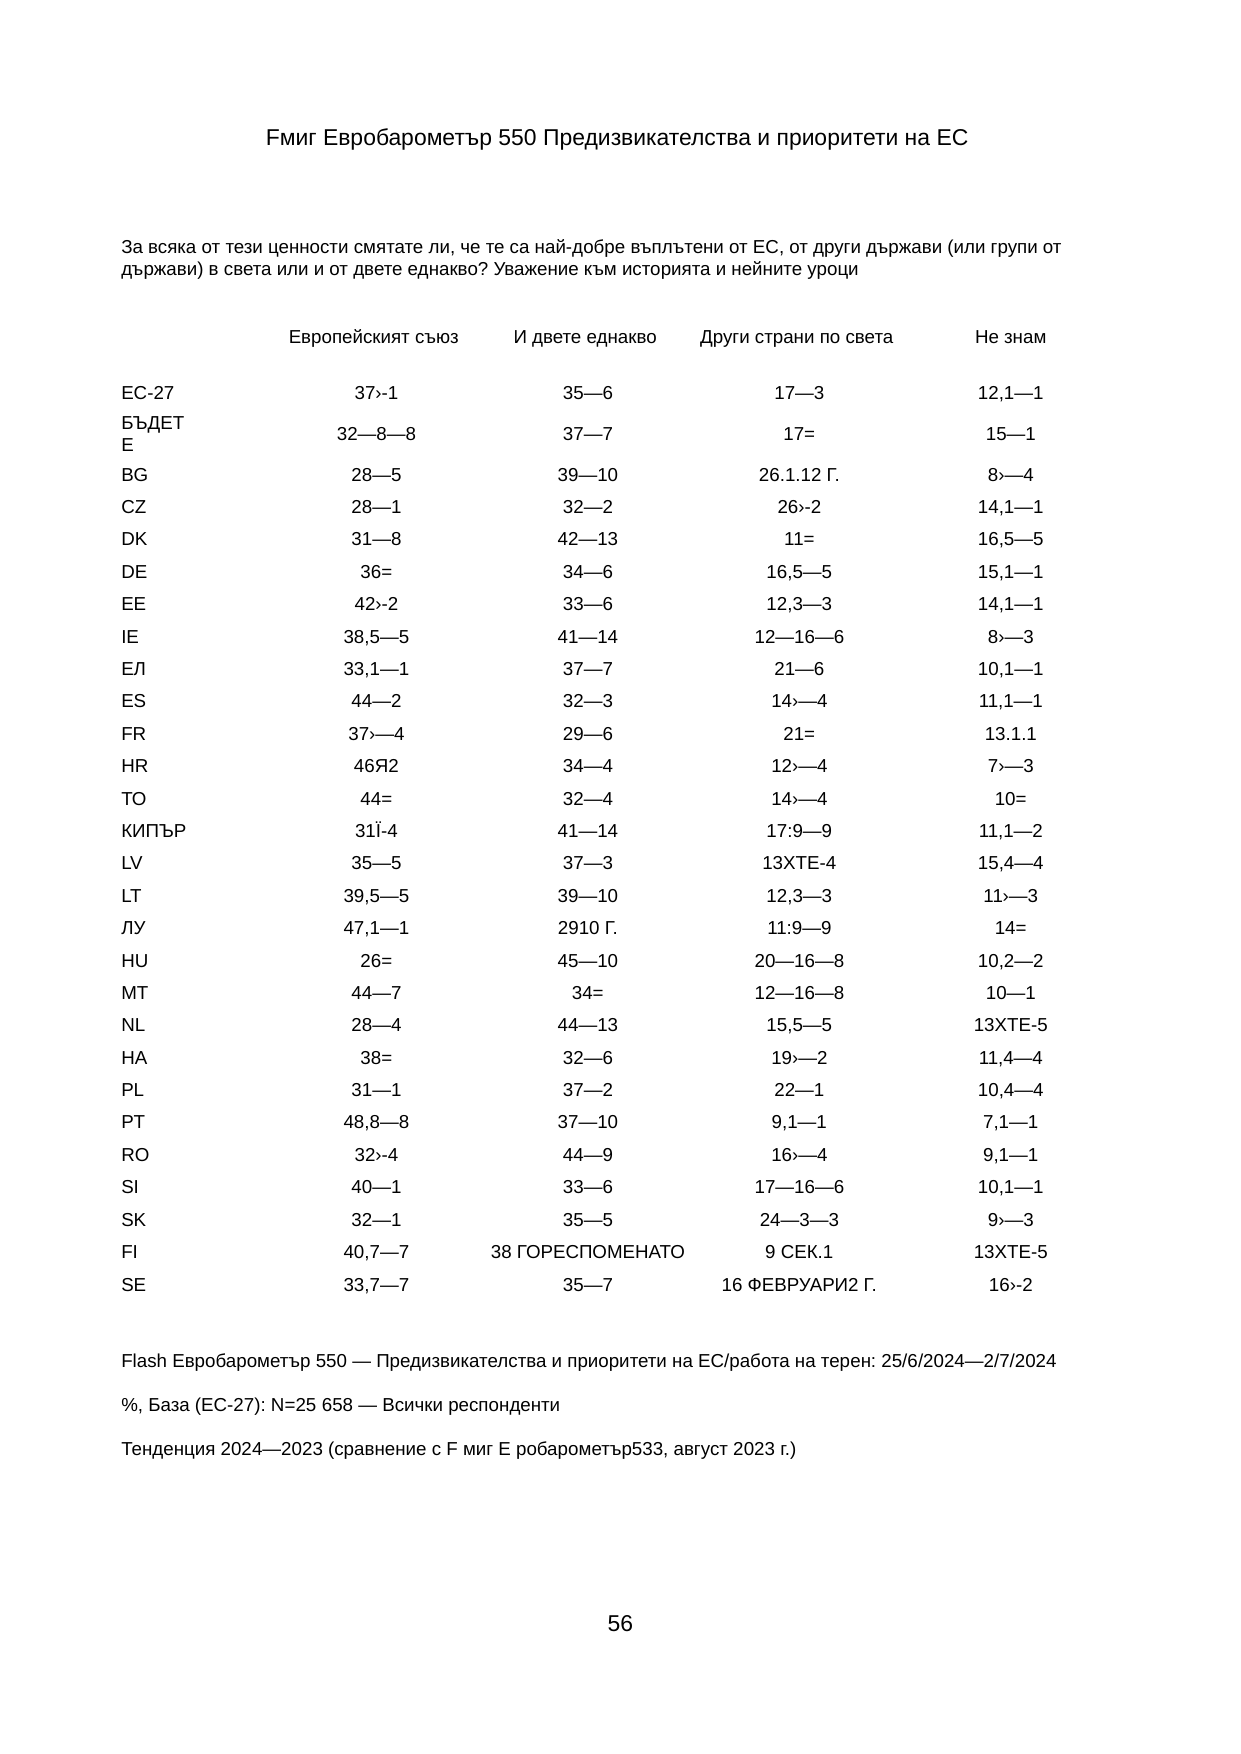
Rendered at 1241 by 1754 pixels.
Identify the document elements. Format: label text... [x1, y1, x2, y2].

table_cell 11,1—1 [905, 685, 1116, 717]
table_cell [482, 1300, 693, 1333]
table_cell HU [118, 944, 194, 976]
table_cell [194, 814, 270, 847]
table_cell 32—3 [482, 685, 693, 717]
table_cell 42›-2 [270, 588, 482, 620]
table_cell [194, 879, 270, 912]
table_cell [194, 555, 270, 588]
table_cell [194, 298, 270, 377]
table_cell 31Ï-4 [270, 814, 482, 847]
table_cell 34—4 [482, 750, 693, 782]
table_cell 44—13 [482, 1009, 693, 1041]
table_cell [194, 588, 270, 620]
table_cell ЛУ [118, 912, 194, 944]
table_cell 10,1—1 [905, 653, 1116, 685]
table_cell Европейският съюз [270, 298, 482, 377]
table_cell 35—5 [270, 847, 482, 879]
table_cell 12›—4 [693, 750, 905, 782]
table_cell [194, 782, 270, 814]
table_cell FR [118, 717, 194, 749]
table_cell 33—6 [482, 1171, 693, 1203]
table_cell [194, 1138, 270, 1171]
table_cell Не знам [905, 298, 1116, 377]
table_cell [194, 409, 270, 458]
table_cell 9,1—1 [693, 1106, 905, 1138]
table_cell 28—1 [270, 490, 482, 523]
table_cell 29—6 [482, 717, 693, 749]
table_cell [194, 944, 270, 976]
table_cell 36= [270, 555, 482, 588]
table_cell 38 ГОРЕСПОМЕНАТО [482, 1236, 693, 1268]
table_cell ЕС-27 [118, 377, 194, 409]
table_cell [194, 490, 270, 523]
table_cell [194, 976, 270, 1009]
table_cell 13ХТЕ-4 [693, 847, 905, 879]
table_cell SK [118, 1203, 194, 1236]
table_cell 44—7 [270, 976, 482, 1009]
table_cell 12,1—1 [905, 377, 1116, 409]
table_cell 16›—4 [693, 1138, 905, 1171]
table_cell 16,5—5 [693, 555, 905, 588]
table_cell 37—7 [482, 409, 693, 458]
table_cell [118, 1300, 194, 1333]
table_cell ES [118, 685, 194, 717]
table_cell 33,1—1 [270, 653, 482, 685]
table_cell 32›-4 [270, 1138, 482, 1171]
table_cell [905, 1300, 1116, 1333]
table_cell 11›—3 [905, 879, 1116, 912]
table_cell 37—10 [482, 1106, 693, 1138]
table_cell 38= [270, 1041, 482, 1073]
table_cell 20—16—8 [693, 944, 905, 976]
table_cell 13.1.1 [905, 717, 1116, 749]
table_cell 11= [693, 523, 905, 555]
table_cell КИПЪР [118, 814, 194, 847]
table_cell 41—14 [482, 814, 693, 847]
table_cell [194, 1041, 270, 1073]
table_cell 31—1 [270, 1074, 482, 1106]
table_cell 10,1—1 [905, 1171, 1116, 1203]
table_cell 15—1 [905, 409, 1116, 458]
table_cell 26= [270, 944, 482, 976]
table_cell 35—7 [482, 1268, 693, 1300]
table_cell 9›—3 [905, 1203, 1116, 1236]
table_cell 26.1.12 Г. [693, 458, 905, 490]
table_cell 17—3 [693, 377, 905, 409]
table_cell NL [118, 1009, 194, 1041]
table_cell 7,1—1 [905, 1106, 1116, 1138]
table_cell DE [118, 555, 194, 588]
table_header За всяка от тези ценности смятате ли, че те са най-добре въплътени от ЕС, от други държави (или групи от държави) в света или и от двете еднакво? Уважение към историята и нейните уроци [118, 218, 1116, 297]
table_cell [194, 523, 270, 555]
table_cell 12—16—8 [693, 976, 905, 1009]
table_cell 8›—4 [905, 458, 1116, 490]
table_cell 32—4 [482, 782, 693, 814]
table_cell 13ХТЕ-5 [905, 1236, 1116, 1268]
table_cell [194, 620, 270, 652]
table_cell [270, 1300, 482, 1333]
table_cell [194, 750, 270, 782]
table_cell 32—8—8 [270, 409, 482, 458]
table_cell 37›-1 [270, 377, 482, 409]
table_cell 14,1—1 [905, 588, 1116, 620]
table_cell 35—5 [482, 1203, 693, 1236]
table_cell 22—1 [693, 1074, 905, 1106]
table_cell SE [118, 1268, 194, 1300]
table_cell MT [118, 976, 194, 1009]
table_cell SI [118, 1171, 194, 1203]
table_cell 17—16—6 [693, 1171, 905, 1203]
table_cell 15,5—5 [693, 1009, 905, 1041]
table_cell 39—10 [482, 879, 693, 912]
table_cell 11:9—9 [693, 912, 905, 944]
table_cell 8›—3 [905, 620, 1116, 652]
table_cell Други страни по света [693, 298, 905, 377]
table_cell %, База (ЕС-27): N=25 658 — Всички респонденти [118, 1389, 1116, 1421]
table_cell PL [118, 1074, 194, 1106]
table_cell [194, 847, 270, 879]
table_cell 9,1—1 [905, 1138, 1116, 1171]
table_cell [194, 1171, 270, 1203]
table_cell [194, 1074, 270, 1106]
table_cell 45—10 [482, 944, 693, 976]
table_cell FI [118, 1236, 194, 1268]
table_cell [194, 1009, 270, 1041]
table_cell LT [118, 879, 194, 912]
table_cell 14›—4 [693, 685, 905, 717]
table_cell 13ХТЕ-5 [905, 1009, 1116, 1041]
table_cell 41—14 [482, 620, 693, 652]
table_cell 7›—3 [905, 750, 1116, 782]
table_cell 16,5—5 [905, 523, 1116, 555]
table_cell 9 СЕК.1 [693, 1236, 905, 1268]
table_cell 14›—4 [693, 782, 905, 814]
table_cell DK [118, 523, 194, 555]
table_cell 42—13 [482, 523, 693, 555]
table_cell 10,2—2 [905, 944, 1116, 976]
table_cell [194, 717, 270, 749]
table_cell 46Я2 [270, 750, 482, 782]
table_cell 34= [482, 976, 693, 1009]
table_cell [118, 298, 194, 377]
table_cell 37—7 [482, 653, 693, 685]
table_cell 35—6 [482, 377, 693, 409]
table_cell 40—1 [270, 1171, 482, 1203]
table_cell 32—1 [270, 1203, 482, 1236]
table_cell 21= [693, 717, 905, 749]
table_cell 15,1—1 [905, 555, 1116, 588]
table_cell 2910 Г. [482, 912, 693, 944]
table_cell 12,3—3 [693, 588, 905, 620]
table_cell 28—5 [270, 458, 482, 490]
table_cell 16›-2 [905, 1268, 1116, 1300]
table_cell 17:9—9 [693, 814, 905, 847]
table_cell 10—1 [905, 976, 1116, 1009]
table_cell 48,8—8 [270, 1106, 482, 1138]
table_cell [194, 1300, 270, 1333]
table_cell 24—3—3 [693, 1203, 905, 1236]
table_cell [194, 377, 270, 409]
table_cell 15,4—4 [905, 847, 1116, 879]
table_cell 38,5—5 [270, 620, 482, 652]
table_cell RO [118, 1138, 194, 1171]
table_cell 17= [693, 409, 905, 458]
table_cell BG [118, 458, 194, 490]
table_cell 40,7—7 [270, 1236, 482, 1268]
table_cell 10,4—4 [905, 1074, 1116, 1106]
table_cell 14,1—1 [905, 490, 1116, 523]
table_cell [194, 685, 270, 717]
table_cell 11,4—4 [905, 1041, 1116, 1073]
table_cell EE [118, 588, 194, 620]
table_cell 14= [905, 912, 1116, 944]
table_cell 37—2 [482, 1074, 693, 1106]
table_cell 12,3—3 [693, 879, 905, 912]
table_cell Flash Евробарометър 550 — Предизвикателства и приоритети на ЕС/работа на терен: 25/6/2024—2/7/2024 [118, 1333, 1116, 1388]
table_cell Тенденция 2024—2023 (сравнение с F миг E робарометър533, август 2023 г.) [118, 1421, 1116, 1477]
table_cell 33—6 [482, 588, 693, 620]
table_cell 11,1—2 [905, 814, 1116, 847]
table_cell 39,5—5 [270, 879, 482, 912]
table_cell [194, 458, 270, 490]
table_cell [194, 1236, 270, 1268]
table_cell LV [118, 847, 194, 879]
table_cell НА [118, 1041, 194, 1073]
table_cell ТО [118, 782, 194, 814]
table_cell [194, 1106, 270, 1138]
table_cell И двете еднакво [482, 298, 693, 377]
table_cell ЕЛ [118, 653, 194, 685]
table_cell CZ [118, 490, 194, 523]
table_cell HR [118, 750, 194, 782]
table_cell 44—9 [482, 1138, 693, 1171]
table_cell 37—3 [482, 847, 693, 879]
table_cell 32—2 [482, 490, 693, 523]
table_cell 32—6 [482, 1041, 693, 1073]
table_cell 39—10 [482, 458, 693, 490]
table_cell 37›—4 [270, 717, 482, 749]
table_cell 26›-2 [693, 490, 905, 523]
table_cell PT [118, 1106, 194, 1138]
table_cell 19›—2 [693, 1041, 905, 1073]
table_cell 34—6 [482, 555, 693, 588]
table_cell БЪДЕТЕ [118, 409, 194, 458]
table_cell 47,1—1 [270, 912, 482, 944]
table_cell 10= [905, 782, 1116, 814]
table_cell 16 ФЕВРУАРИ2 Г. [693, 1268, 905, 1300]
table_cell IE [118, 620, 194, 652]
table_cell [693, 1300, 905, 1333]
table_cell 44= [270, 782, 482, 814]
table_cell 28—4 [270, 1009, 482, 1041]
table_cell 44—2 [270, 685, 482, 717]
table_cell 31—8 [270, 523, 482, 555]
table_cell [194, 1203, 270, 1236]
table_cell 21—6 [693, 653, 905, 685]
table_cell [194, 653, 270, 685]
table_cell 12—16—6 [693, 620, 905, 652]
table_cell [194, 1268, 270, 1300]
table_cell 33,7—7 [270, 1268, 482, 1300]
table_cell [194, 912, 270, 944]
